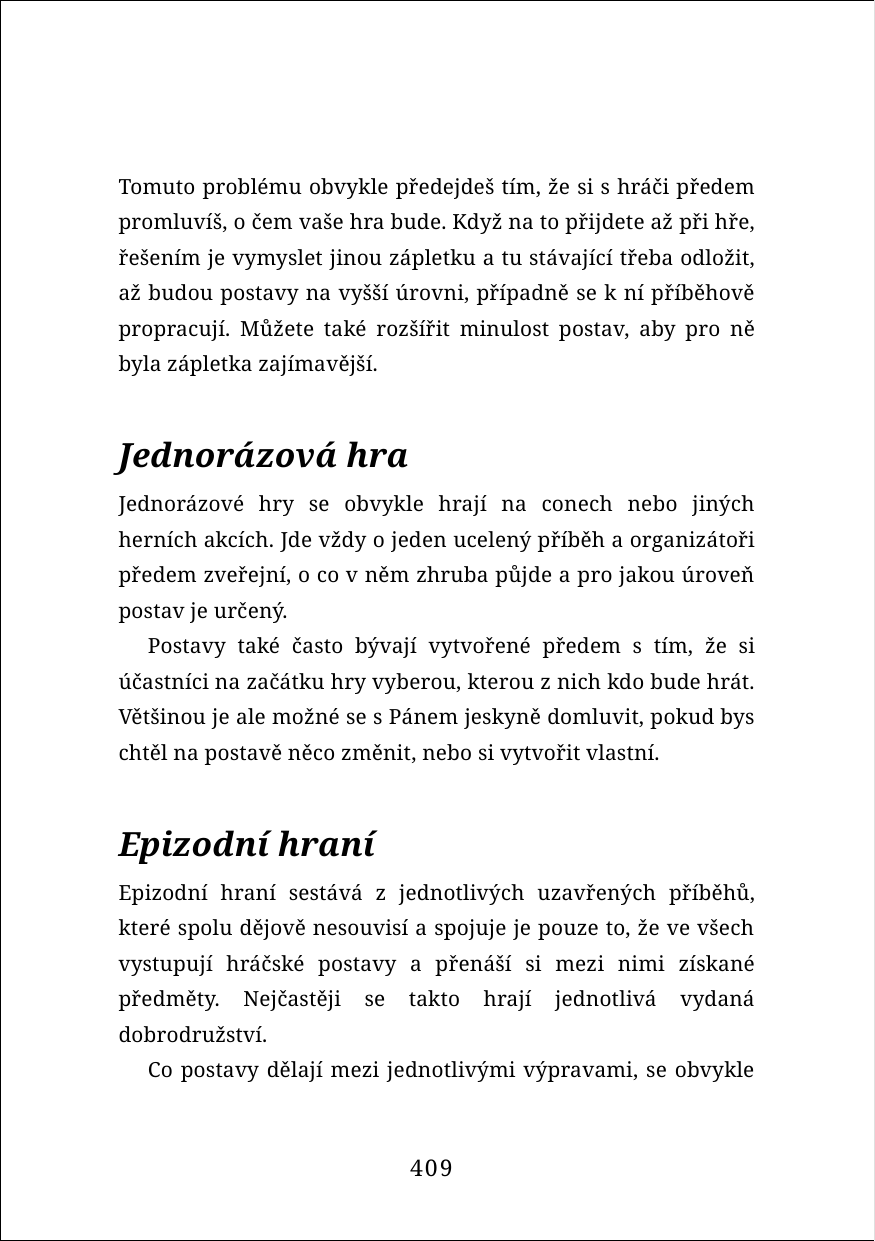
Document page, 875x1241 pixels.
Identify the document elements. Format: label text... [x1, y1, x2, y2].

subtitle Jednorázová hra [118, 432, 756, 478]
text Tomuto problému obvykle předejdeš tím, že si s hráči předem promluvíš, o čem vaše hra bude. Když na to přijdete až při hře, řešením je vymyslet jinou zápletku a tu stávající třeba odložit, až budou postavy na vyšší úrovni, případně se k ní příběhově propracují. Můžete také rozšířit minulost postav, aby pro ně byla zápletka zajímavější. [118, 172, 756, 378]
text Epizodní hraní sestává z jednotlivých uzavřených příběhů, které spolu dějově nesouvisí a spojuje je pouze to, že ve všech vystupují hráčské postavy a přenáší si mezi nimi získané předměty. Nejčastěji se takto hrají jednotlivá vydaná dobrodružství. Co postavy dělají mezi jednotlivými výpravami, se obvykle [118, 878, 756, 1084]
subtitle Epizodní hraní [118, 821, 756, 866]
text Jednorázové hry se obvykle hrají na conech nebo jiných herních akcích. Jde vždy o jeden ucelený příběh a organizátoři předem zveřejní, o co v něm zhruba půjde a pro jakou úroveň postav je určený. Postavy také často bývají vytvořené předem s tím, že si účastníci na začátku hry vyberou, kterou z nich kdo bude hrát. Většinou je ale možné se s Pánem jeskyně domluvit, pokud bys chtěl na postavě něco změnit, nebo si vytvořit vlastní. [118, 489, 756, 766]
